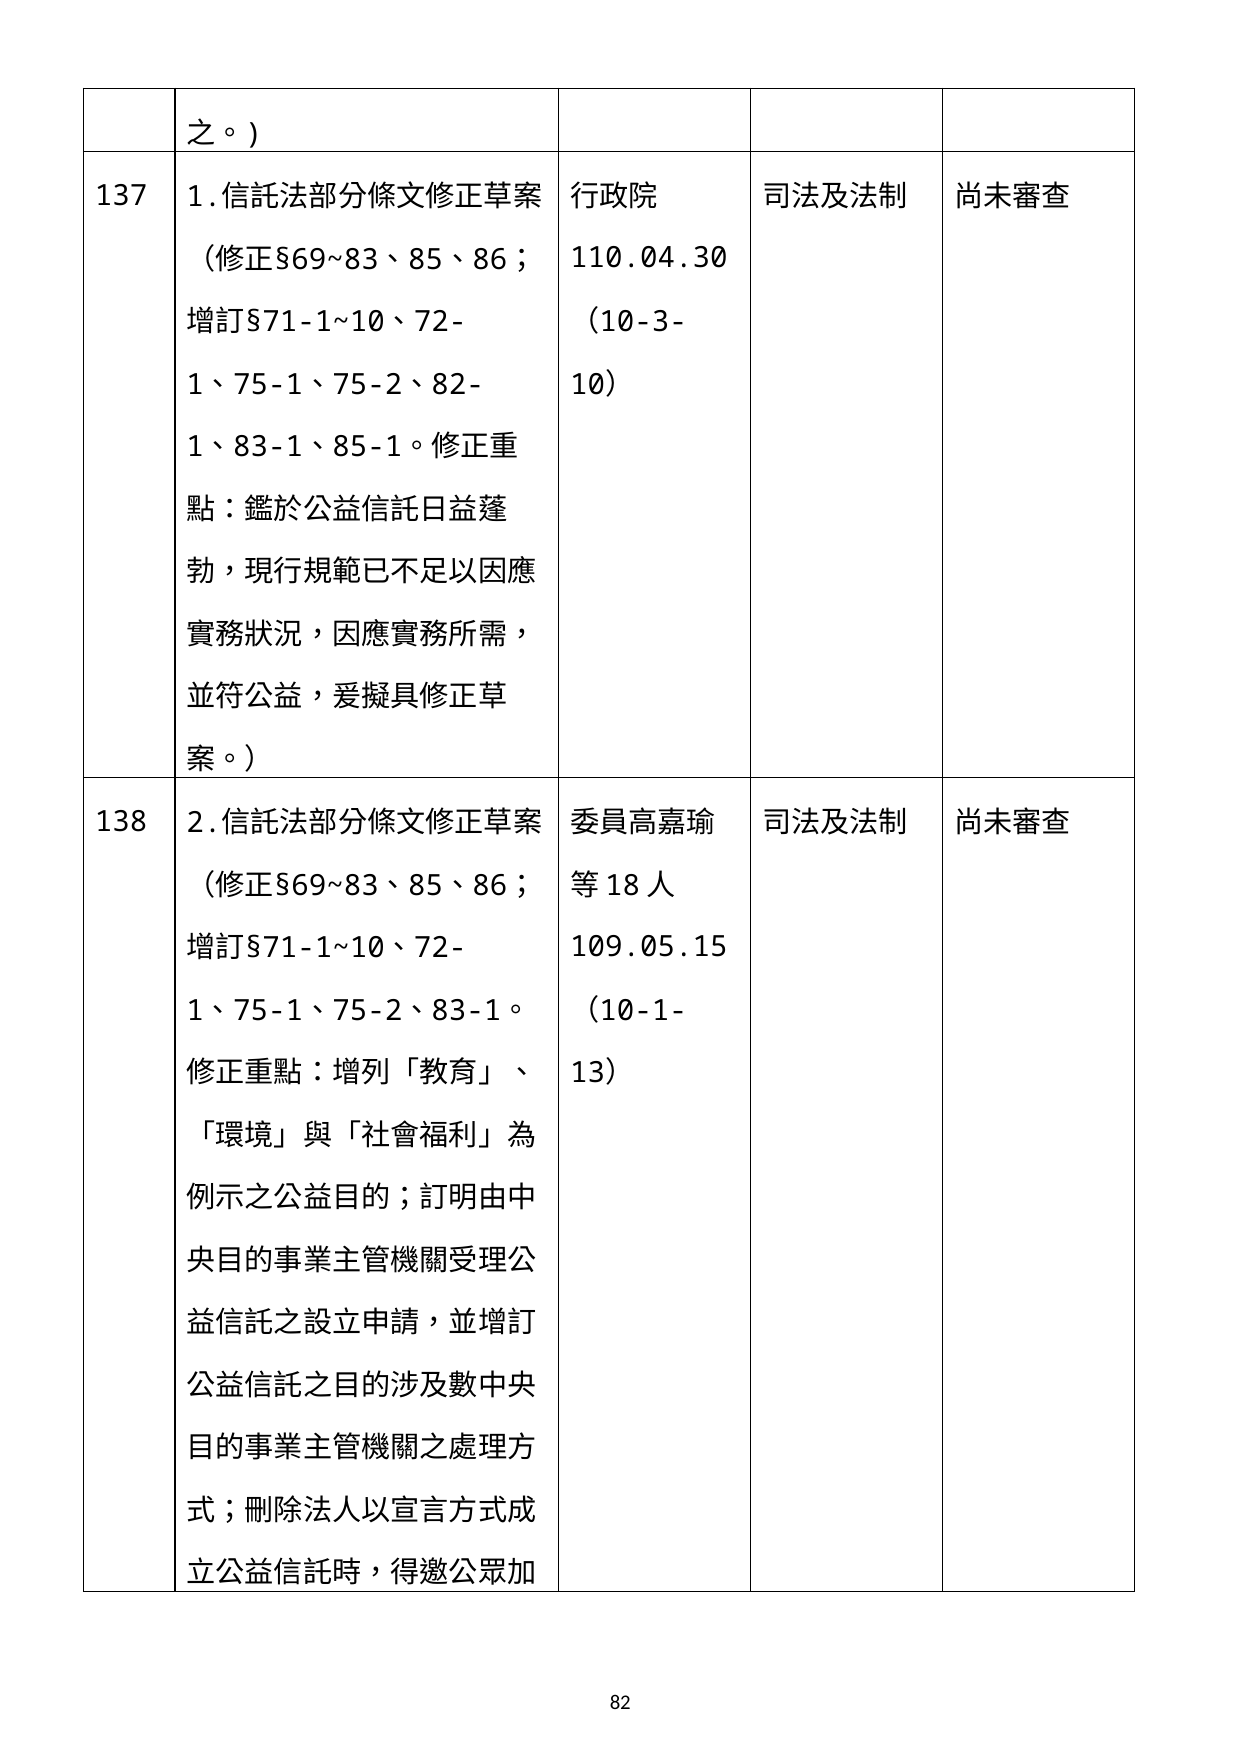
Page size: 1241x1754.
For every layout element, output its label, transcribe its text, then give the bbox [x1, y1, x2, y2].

table_cell 2.信託法部分條文修正草案（修正§69~83、85、86；增訂§71-1~10、72-1、75-1、75-2、83-1。修正重點：增列「教育」、「環境」與「社會福利」為例示之公益目的；訂明由中央目的事業主管機關受理公益信託之設立申請，並增訂公益信託之目的涉及數中央目的事業主管機關之處理方式；刪除法人以宣言方式成立公益信託時，得邀公眾加 [176, 778, 558, 1591]
table_cell 尚未審查 [943, 778, 1134, 1591]
table_cell 司法及法制 [751, 152, 942, 777]
table_cell [84, 89, 174, 151]
table_cell 1.信託法部分條文修正草案（修正§69~83、85、86；增訂§71-1~10、72-1、75-1、75-2、82-1、83-1、85-1。修正重點：鑑於公益信託日益蓬勃，現行規範已不足以因應實務狀況，因應實務所需，並符公益，爰擬具修正草案。） [176, 152, 558, 777]
table_cell 137 [84, 152, 174, 777]
table_cell 行政院 110.04.30 （10-3-10） [559, 152, 750, 777]
table_cell 之。) [176, 89, 558, 151]
table_cell [751, 89, 942, 151]
table_cell 司法及法制 [751, 778, 942, 1591]
table_cell 委員高嘉瑜等18人 109.05.15 （10-1-13） [559, 778, 750, 1591]
table_cell [943, 89, 1134, 151]
table_cell [559, 89, 750, 151]
table_cell 尚未審查 [943, 152, 1134, 777]
table_cell 138 [84, 778, 174, 1591]
